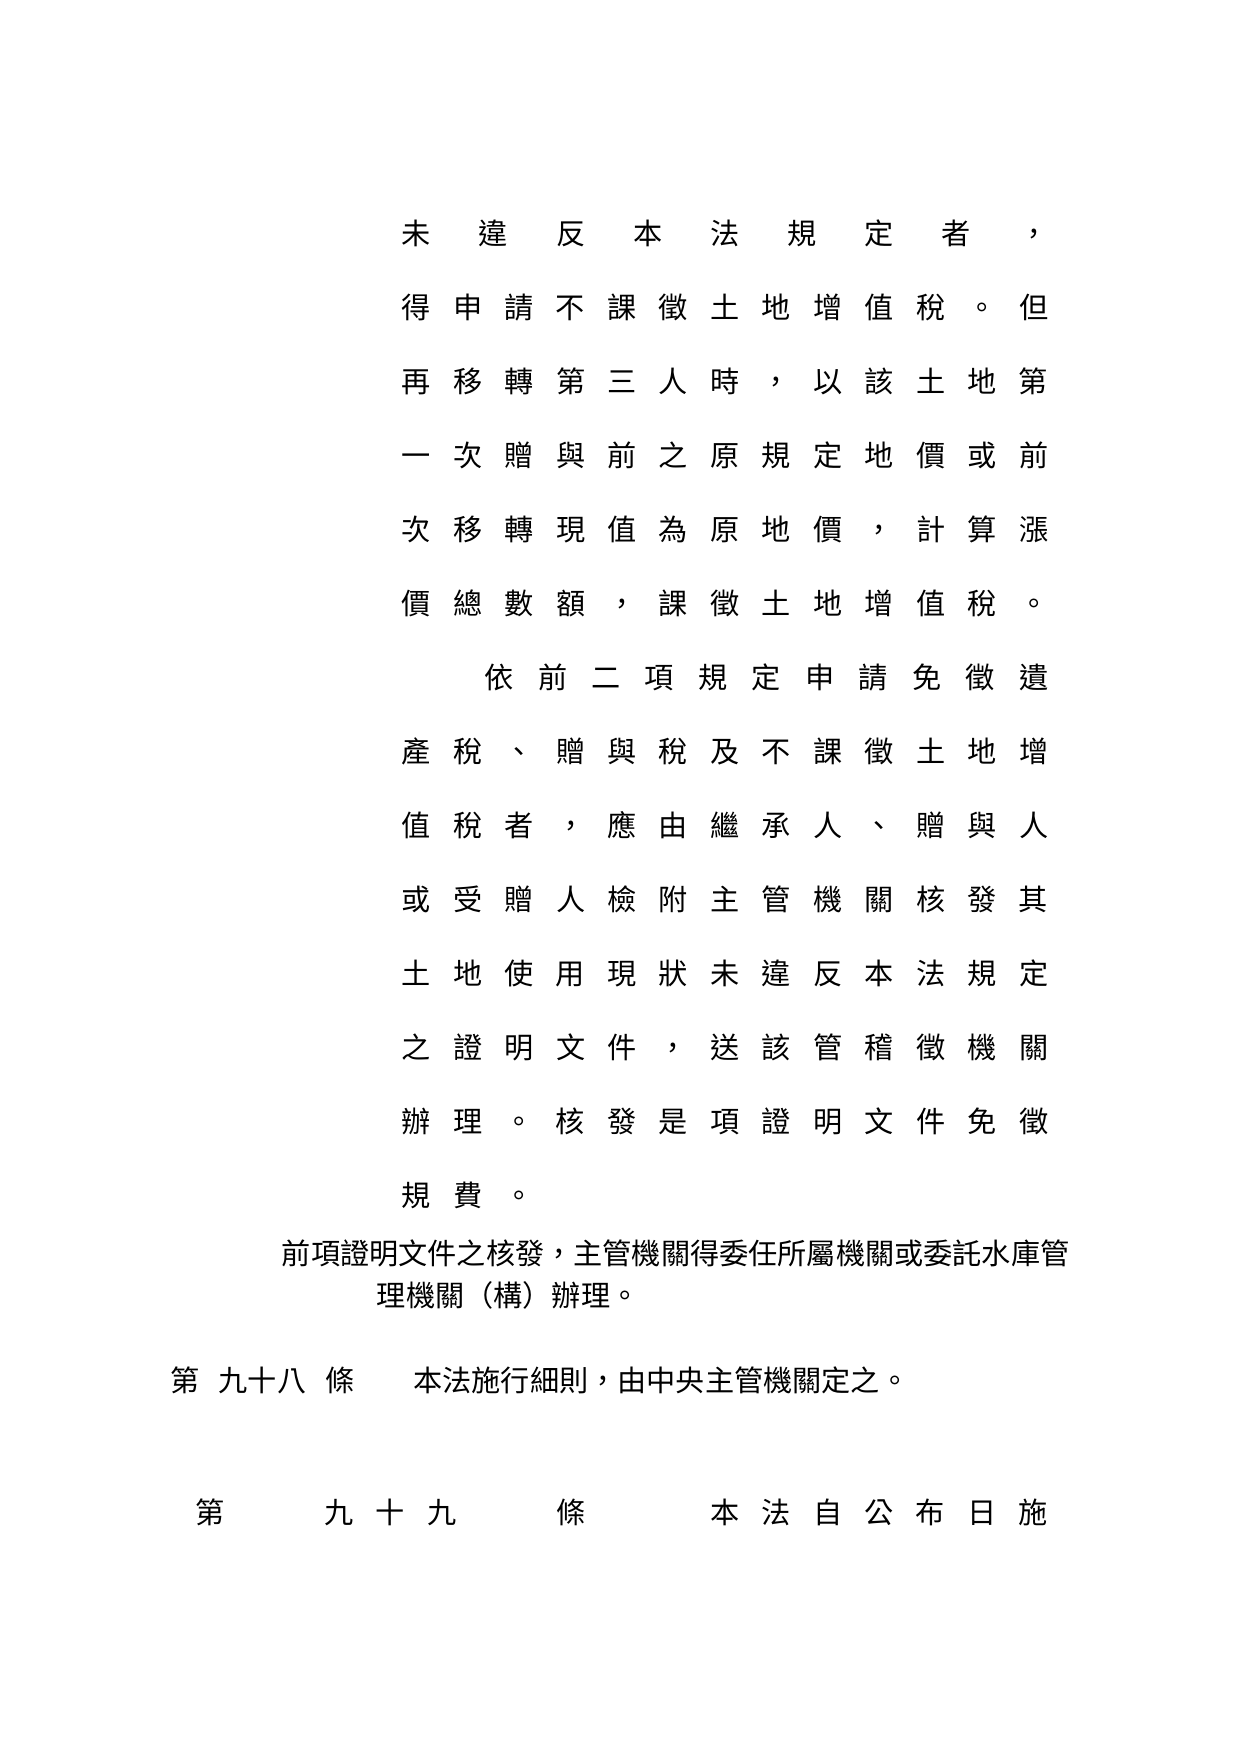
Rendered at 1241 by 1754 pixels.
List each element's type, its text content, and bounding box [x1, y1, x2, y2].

text 第 九十八 條 本法施行細則，由中央主管機關定之。 [170, 1357, 1070, 1399]
text 第 九十九 條 本法自公布日施 [170, 1473, 1070, 1547]
text 未違反本法規定者， 得申請不課徵土地增值稅。但再移轉第三人時，以該土地第一次贈與前之原規定地價或前次移轉現值為原地價，計算漲價總數額，課徵土地增值稅。 [358, 195, 1070, 639]
text 依前二項規定申請免徵遺產稅、贈與稅及不課徵土地增值稅者，應由繼承人、贈與人或受贈人檢附主管機關核發其土地使用現狀未違反本法規定之證明文件，送該管稽徵機關辦理。核發是項證明文件免徵規費。 [377, 639, 1070, 1230]
text 前項證明文件之核發，主管機關得委任所屬機關或委託水庫管理機關（構）辦理。 [137, 1230, 1070, 1315]
